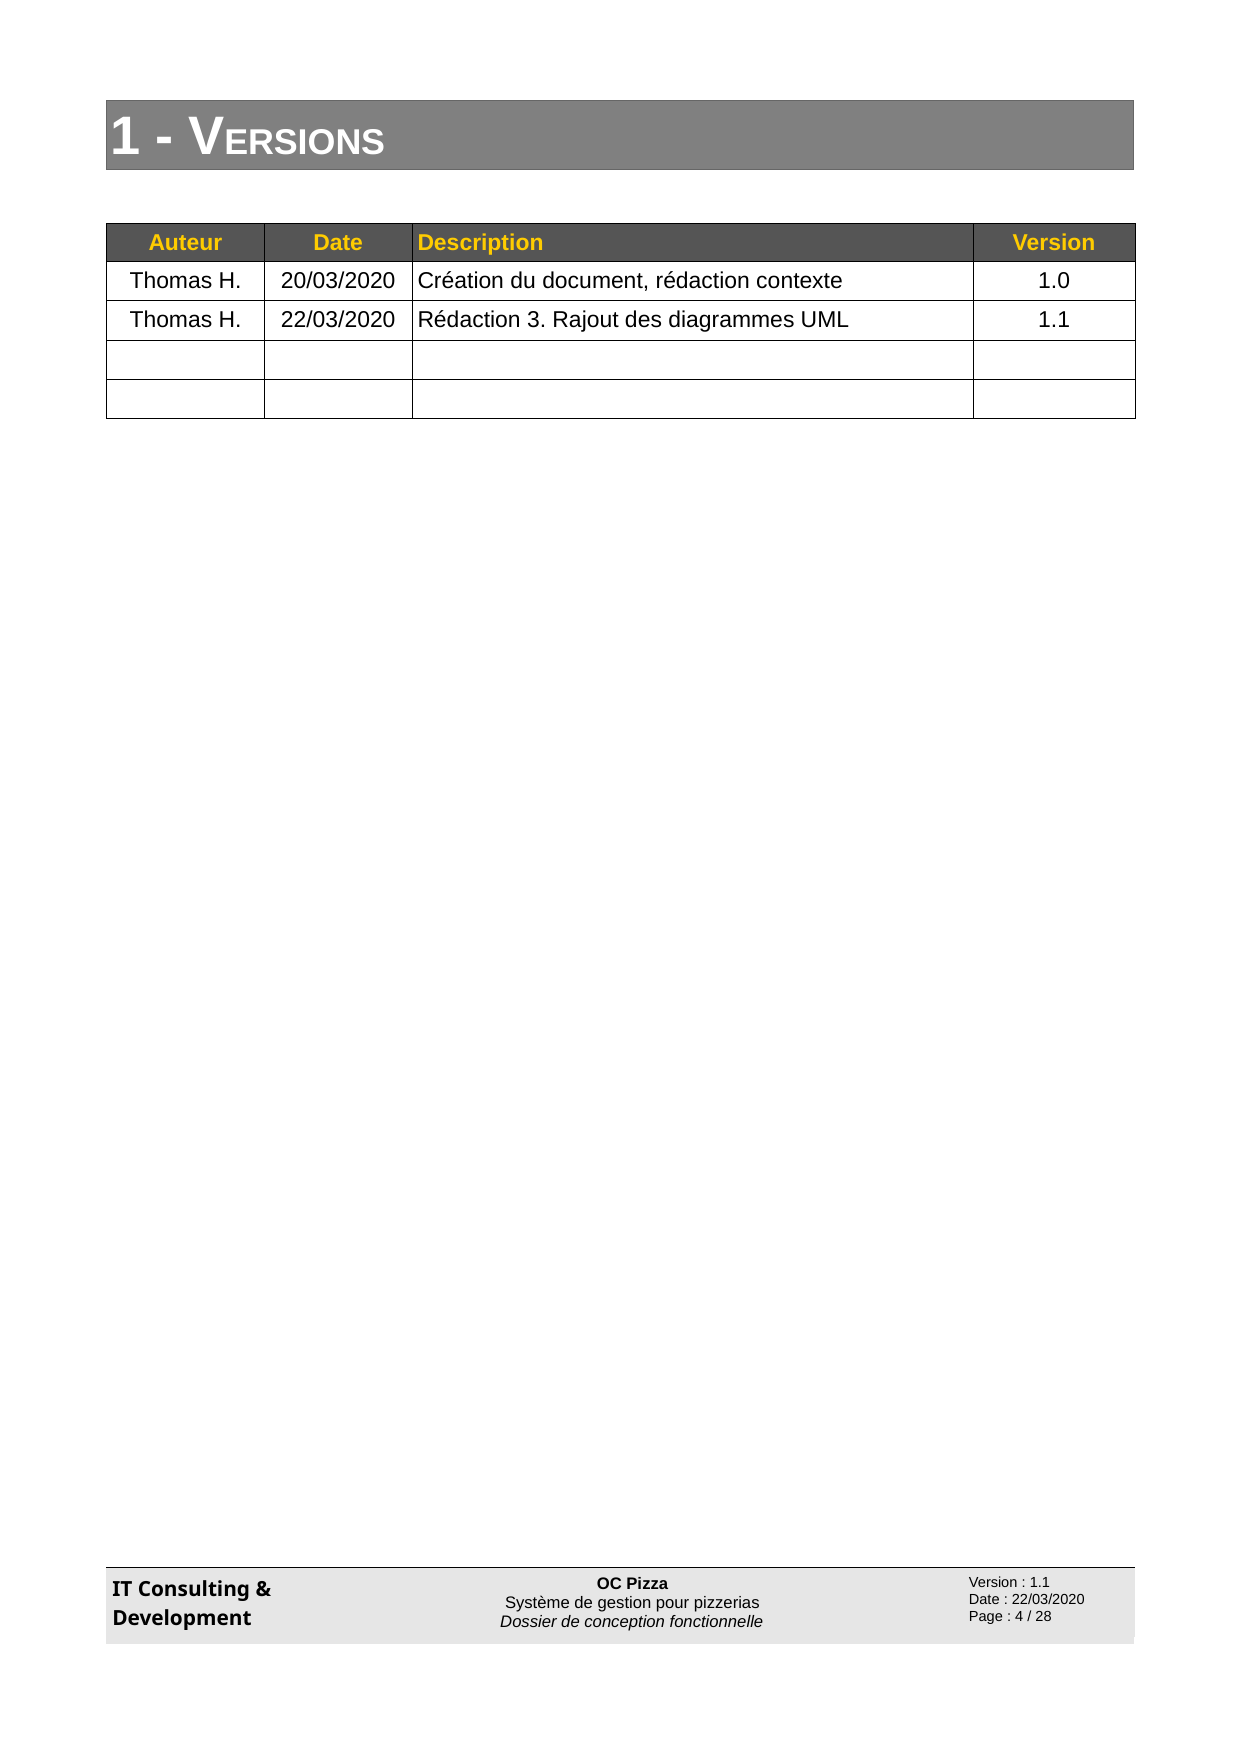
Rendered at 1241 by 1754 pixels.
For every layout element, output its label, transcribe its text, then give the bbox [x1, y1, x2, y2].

table_cell [413, 341, 973, 379]
table_cell Rédaction 3. Rajout des diagrammes UML [413, 301, 973, 340]
table_cell [974, 380, 1135, 418]
table_header Date [265, 224, 412, 261]
table_cell [265, 341, 412, 379]
table_cell [265, 380, 412, 418]
table_cell [107, 341, 264, 379]
table_cell 22/03/2020 [265, 301, 412, 340]
table_cell Thomas H. [107, 301, 264, 340]
table_cell 1.1 [974, 301, 1135, 340]
table_cell Création du document, rédaction contexte [413, 262, 973, 300]
subtitle Versions [107, 101, 1133, 169]
table_cell [974, 341, 1135, 379]
table_cell Thomas H. [107, 262, 264, 300]
table_cell [413, 380, 973, 418]
table_cell [107, 380, 264, 418]
table_cell 20/03/2020 [265, 262, 412, 300]
table_cell 1.0 [974, 262, 1135, 300]
table_header Auteur [107, 224, 264, 261]
table_header Description [413, 224, 973, 261]
table_header Version [974, 224, 1135, 261]
